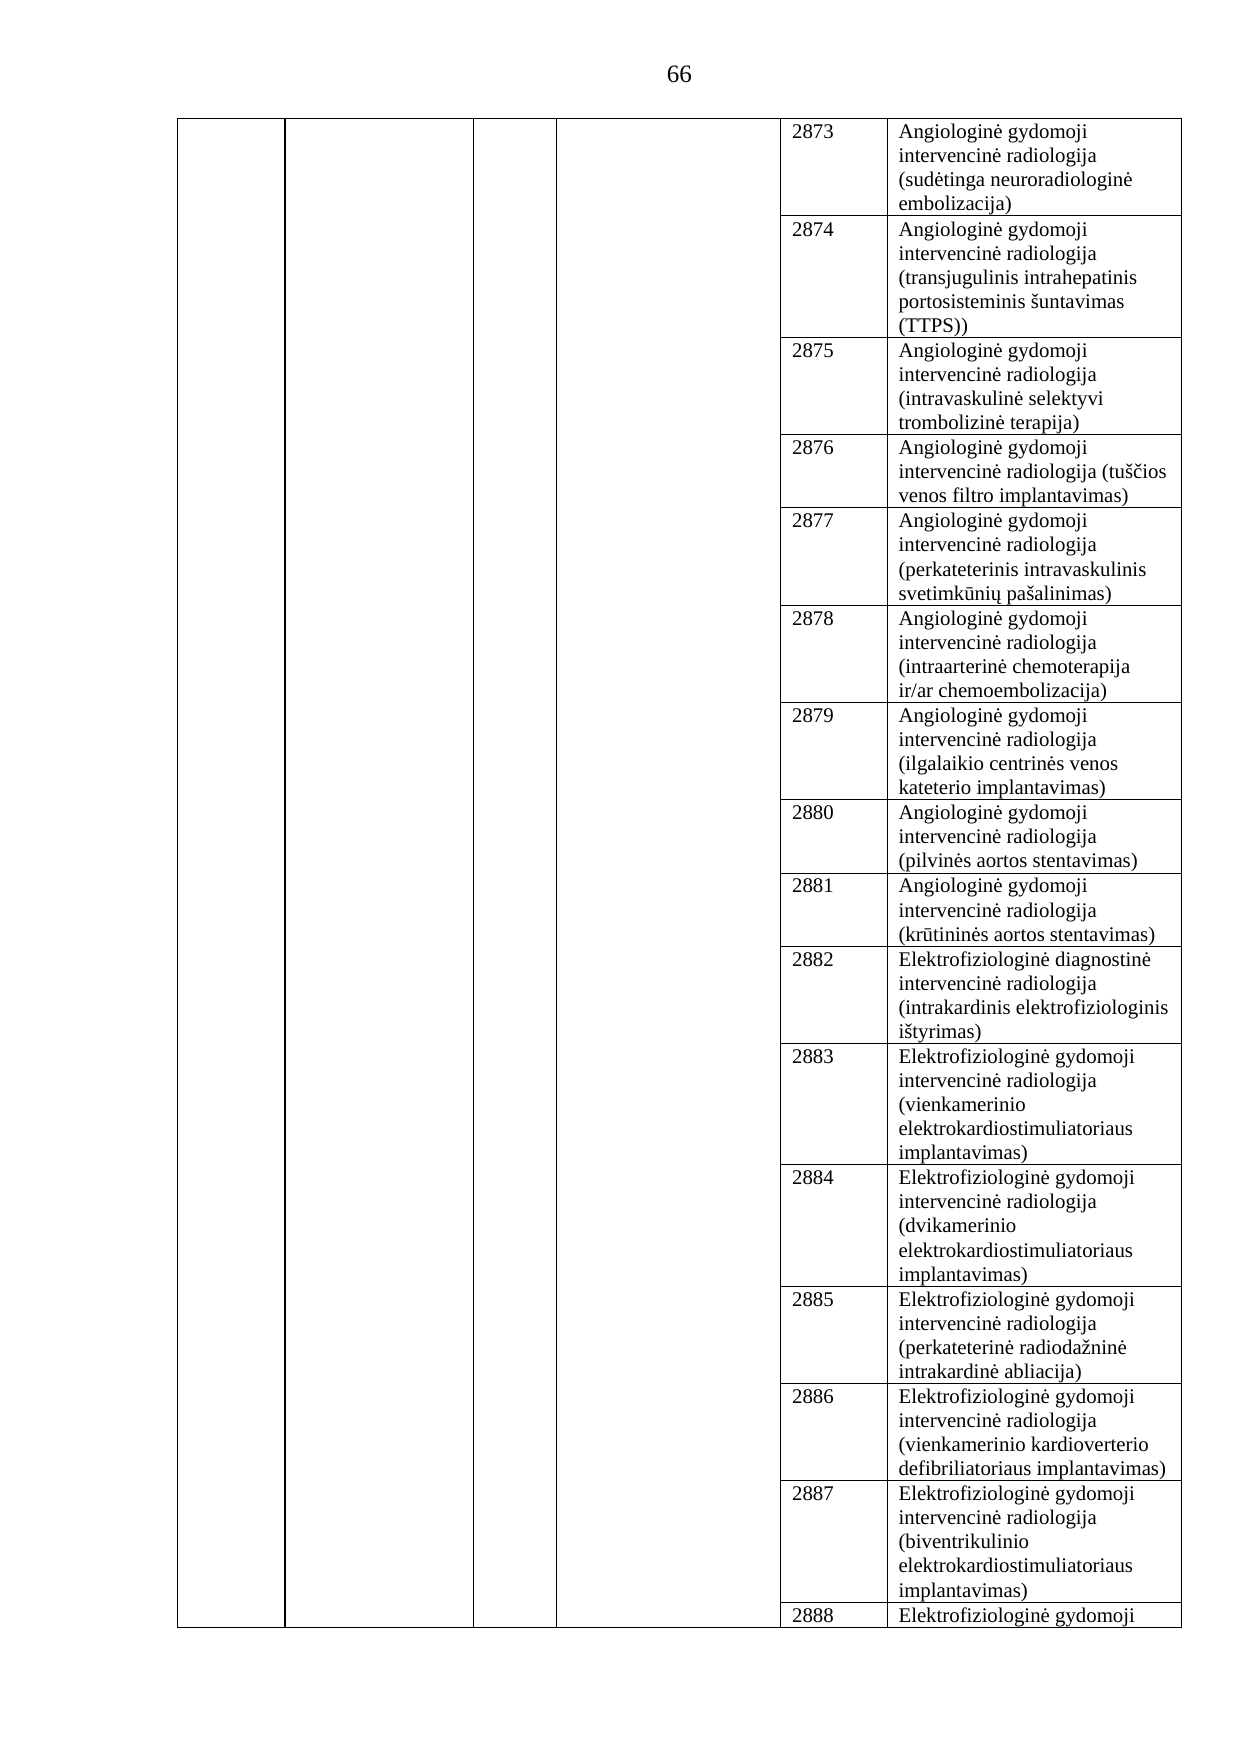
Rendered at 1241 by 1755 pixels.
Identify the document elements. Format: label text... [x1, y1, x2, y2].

table_cell 2875 [781, 338, 887, 434]
table_cell Angiologinė gydomoji intervencinė radiologija (intraarterinė chemoterapija ir/ar chemoembolizacija) [888, 606, 1181, 702]
table_cell Angiologinė gydomoji intervencinė radiologija (pilvinės aortos stentavimas) [888, 800, 1181, 872]
table_cell 2883 [781, 1044, 887, 1164]
table_cell Angiologinė gydomoji intervencinė radiologija (perkateterinis intravaskulinis svetimkūnių pašalinimas) [888, 508, 1181, 604]
table_cell 2880 [781, 800, 887, 872]
table_cell Angiologinė gydomoji intervencinė radiologija (tuščios venos filtro implantavimas) [888, 435, 1181, 507]
table_cell 2888 [781, 1603, 887, 1627]
table_cell 2877 [781, 508, 887, 604]
table_cell 2873 [781, 119, 887, 215]
table_cell Elektrofiziologinė gydomoji intervencinė radiologija (vienkamerinio elektrokardiostimuliatoriaus implantavimas) [888, 1044, 1181, 1164]
table_cell Angiologinė gydomoji intervencinė radiologija (intravaskulinė selektyvi trombolizinė terapija) [888, 338, 1181, 434]
table_cell [557, 119, 780, 1627]
table_cell 2878 [781, 606, 887, 702]
table_cell 2874 [781, 216, 887, 337]
table_cell Elektrofiziologinė gydomoji [888, 1603, 1181, 1627]
table_cell [178, 119, 284, 1627]
table_cell [286, 119, 473, 1627]
table_cell Elektrofiziologinė gydomoji intervencinė radiologija (dvikamerinio elektrokardiostimuliatoriaus implantavimas) [888, 1165, 1181, 1286]
table_cell 2881 [781, 874, 887, 946]
table_cell [474, 119, 556, 1627]
table_cell 2879 [781, 703, 887, 799]
table_cell Angiologinė gydomoji intervencinė radiologija (krūtininės aortos stentavimas) [888, 874, 1181, 946]
table_cell Angiologinė gydomoji intervencinė radiologija (ilgalaikio centrinės venos kateterio implantavimas) [888, 703, 1181, 799]
table_cell 2882 [781, 947, 887, 1043]
table_cell Angiologinė gydomoji intervencinė radiologija (transjugulinis intrahepatinis portosisteminis šuntavimas (TTPS)) [888, 216, 1181, 337]
table_cell 2885 [781, 1287, 887, 1383]
table_cell 2886 [781, 1384, 887, 1480]
table_cell 2884 [781, 1165, 887, 1286]
table_cell Elektrofiziologinė gydomoji intervencinė radiologija (perkateterinė radiodažninė intrakardinė abliacija) [888, 1287, 1181, 1383]
table_cell 2876 [781, 435, 887, 507]
table_cell 2887 [781, 1481, 887, 1602]
table_cell Angiologinė gydomoji intervencinė radiologija (sudėtinga neuroradiologinė embolizacija) [888, 119, 1181, 215]
table_cell Elektrofiziologinė gydomoji intervencinė radiologija (vienkamerinio kardioverterio defibriliatoriaus implantavimas) [888, 1384, 1181, 1480]
table_cell Elektrofiziologinė gydomoji intervencinė radiologija (biventrikulinio elektrokardiostimuliatoriaus implantavimas) [888, 1481, 1181, 1602]
table_cell Elektrofiziologinė diagnostinė intervencinė radiologija (intrakardinis elektrofiziologinis ištyrimas) [888, 947, 1181, 1043]
